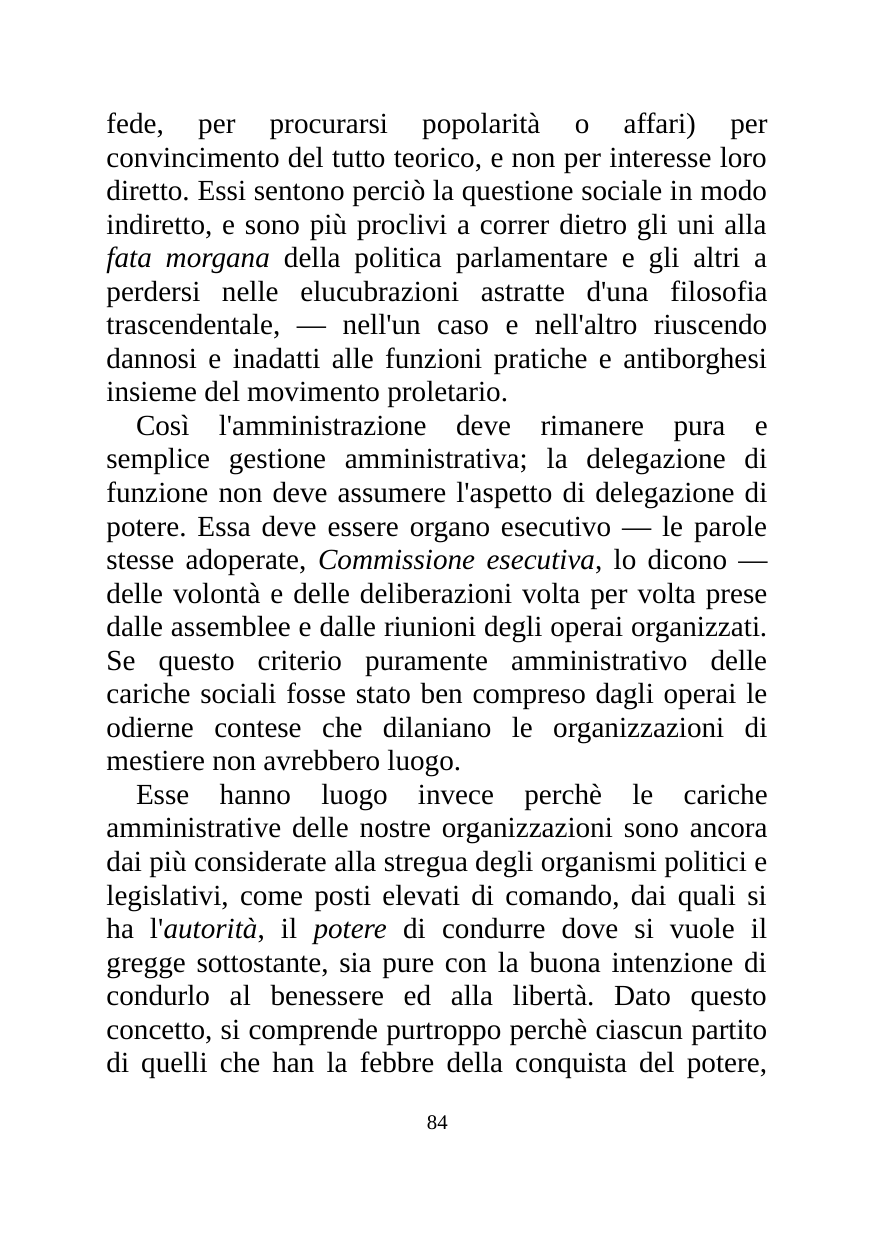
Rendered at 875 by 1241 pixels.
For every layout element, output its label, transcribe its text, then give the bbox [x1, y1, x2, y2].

text fede, per procurarsi popolarità o affari) per convincimento del tutto teorico, e non per interesse loro diretto. Essi sentono perciò la questione sociale in modo indiretto, e sono più proclivi a correr dietro gli uni alla fata morgana della politica parlamentare e gli altri a perdersi nelle elucubrazioni astratte d'una filosofia trascendentale, — nell'un caso e nell'altro riuscendo dannosi e inadatti alle funzioni pratiche e antiborghesi insieme del movimento proletario. [106, 106, 768, 408]
text Esse hanno luogo invece perchè le cariche amministrative delle nostre organizzazioni sono ancora dai più considerate alla stregua degli organismi politici e legislativi, come posti elevati di comando, dai quali si ha l'autorità, il potere di condurre dove si vuole il gregge sottostante, sia pure con la buona intenzione di condurlo al benessere ed alla libertà. Dato questo concetto, si comprende purtroppo perchè ciascun partito di quelli che han la febbre della conquista del potere, [106, 777, 768, 1079]
text Così l'amministrazione deve rimanere pura e semplice gestione amministrativa; la delegazione di funzione non deve assumere l'aspetto di delegazione di potere. Essa deve essere organo esecutivo — le parole stesse adoperate, Commissione esecutiva, lo dicono — delle volontà e delle deliberazioni volta per volta prese dalle assemblee e dalle riunioni degli operai organizzati. Se questo criterio puramente amministrativo delle cariche sociali fosse stato ben compreso dagli operai le odierne contese che dilaniano le organizzazioni di mestiere non avrebbero luogo. [106, 408, 768, 777]
